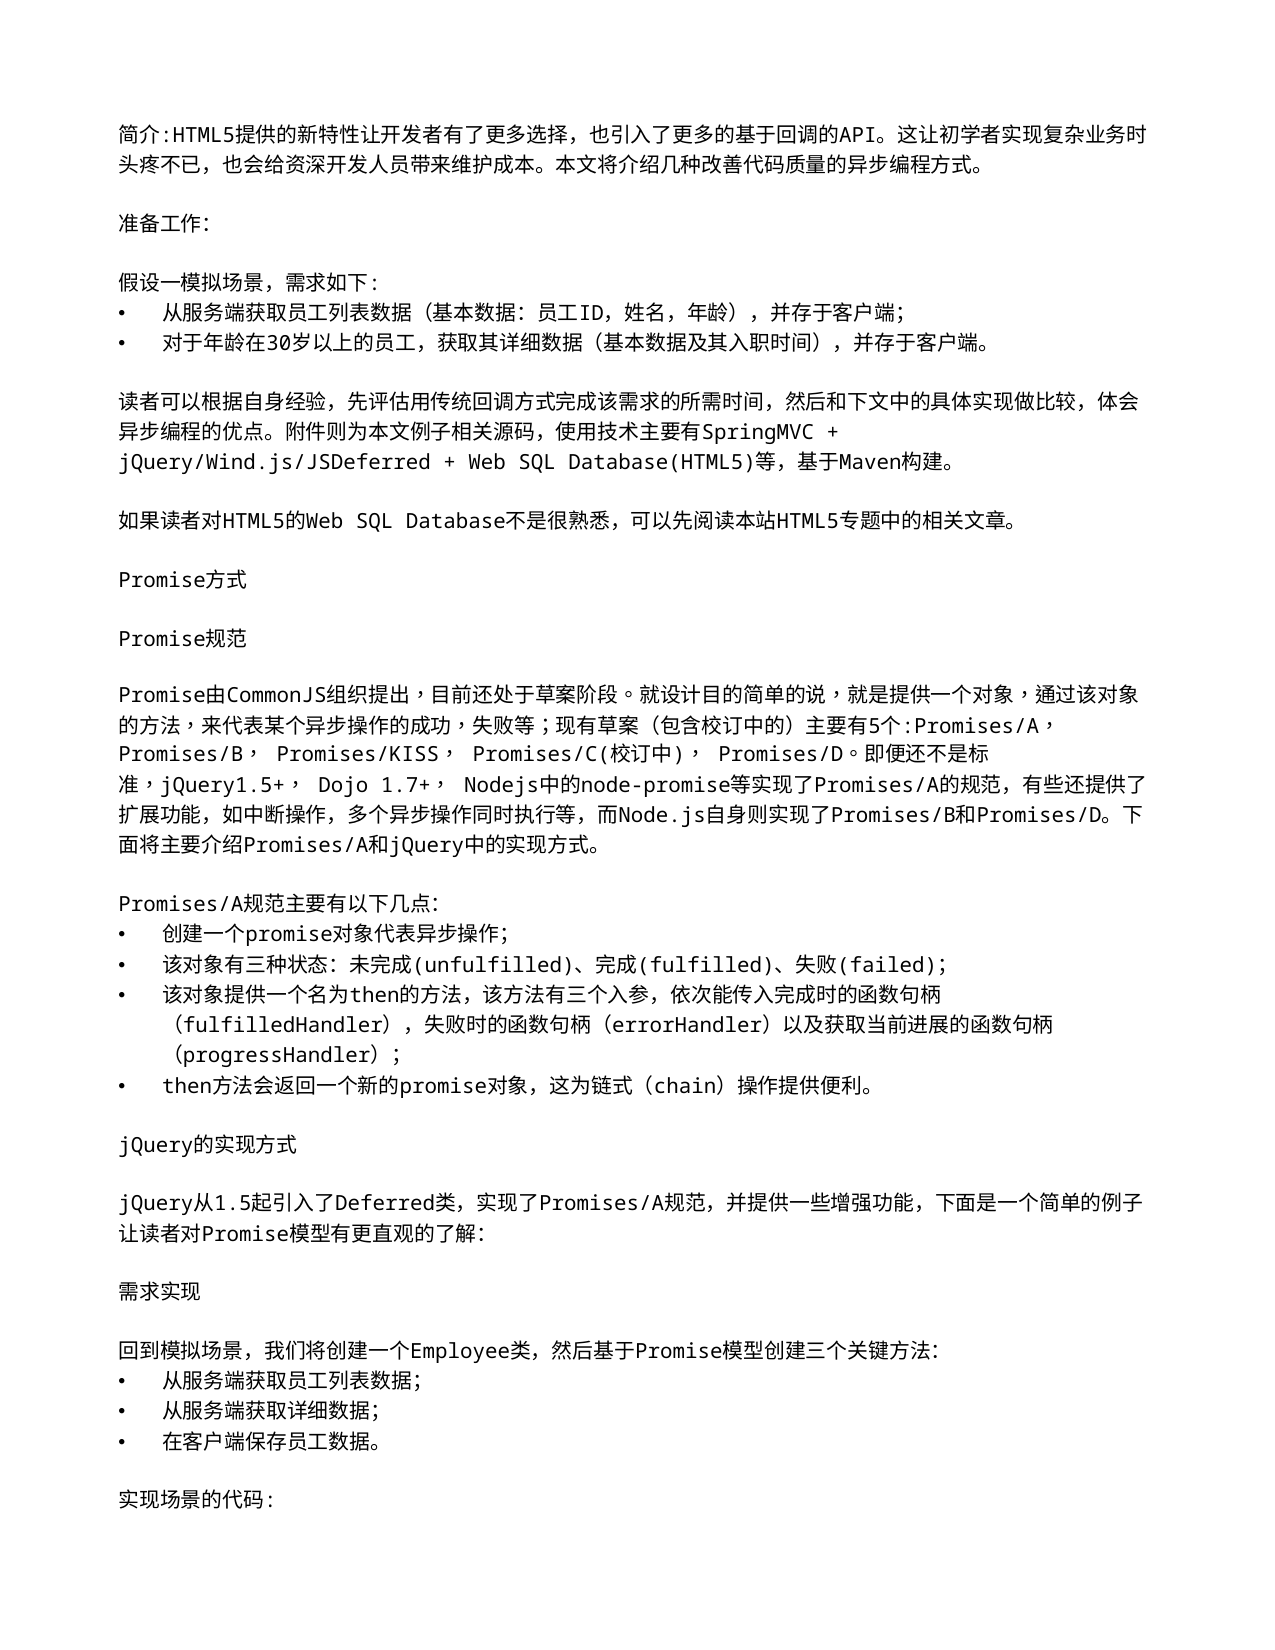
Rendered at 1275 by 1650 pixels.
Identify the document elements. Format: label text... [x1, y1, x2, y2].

list 创建一个promise对象代表异步操作； [118, 917, 1157, 948]
text 实现场景的代码: [118, 1484, 1157, 1514]
text 准备工作： [118, 207, 1157, 237]
text 假设一模拟场景，需求如下: [118, 266, 1157, 296]
text Promises/A规范主要有以下几点： [118, 887, 1157, 917]
text Promise规范 [118, 622, 1157, 652]
text Promise由CommonJS组织提出，目前还处于草案阶段。就设计目的简单的说，就是提供一个对象，通过该对象的方法，来代表某个异步操作的成功，失败等；现有草案（包含校订中的）主要有5个:Promises/A， Promises/B， Promises/KISS， Promises/C(校订中)， Promises/D。即便还不是标准，jQuery1.5+， Dojo 1.7+， Nodejs中的node-promise等实现了Promises/A的规范，有些还提供了扩展功能，如中断操作，多个异步操作同时执行等，而Node.js自身则实现了Promises/B和Promises/D。下面将主要介绍Promises/A和jQuery中的实现方式。 [118, 681, 1157, 859]
text 需求实现 [118, 1276, 1157, 1306]
list 该对象有三种状态：未完成(unfulfilled)、完成(fulfilled)、失败(failed)； [118, 948, 1157, 978]
text jQuery从1.5起引入了Deferred类，实现了Promises/A规范，并提供一些增强功能，下面是一个简单的例子让读者对Promise模型有更直观的了解： [118, 1187, 1157, 1247]
text 如果读者对HTML5的Web SQL Database不是很熟悉，可以先阅读本站HTML5专题中的相关文章。 [118, 504, 1157, 535]
text jQuery的实现方式 [118, 1128, 1157, 1158]
list 从服务端获取员工列表数据； [118, 1364, 1157, 1395]
text 回到模拟场景，我们将创建一个Employee类，然后基于Promise模型创建三个关键方法： [118, 1334, 1157, 1364]
text Promise方式 [118, 563, 1157, 593]
list then方法会返回一个新的promise对象，这为链式（chain）操作提供便利。 [118, 1069, 1157, 1099]
list 该对象提供一个名为then的方法，该方法有三个入参，依次能传入完成时的函数句柄（fulfilledHandler），失败时的函数句柄（errorHandler）以及获取当前进展的函数句柄（progressHandler）； [118, 978, 1157, 1069]
text 读者可以根据自身经验，先评估用传统回调方式完成该需求的所需时间，然后和下文中的具体实现做比较，体会异步编程的优点。附件则为本文例子相关源码，使用技术主要有SpringMVC + jQuery/Wind.js/JSDeferred + Web SQL Database(HTML5)等，基于Maven构建。 [118, 385, 1157, 476]
list 在客户端保存员工数据。 [118, 1425, 1157, 1455]
list 从服务端获取员工列表数据（基本数据：员工ID，姓名，年龄），并存于客户端； [118, 296, 1157, 326]
text 简介:HTML5提供的新特性让开发者有了更多选择，也引入了更多的基于回调的API。这让初学者实现复杂业务时头疼不已，也会给资深开发人员带来维护成本。本文将介绍几种改善代码质量的异步编程方式。 [118, 118, 1157, 179]
list 从服务端获取详细数据； [118, 1395, 1157, 1425]
list 对于年龄在30岁以上的员工，获取其详细数据（基本数据及其入职时间），并存于客户端。 [118, 326, 1157, 357]
